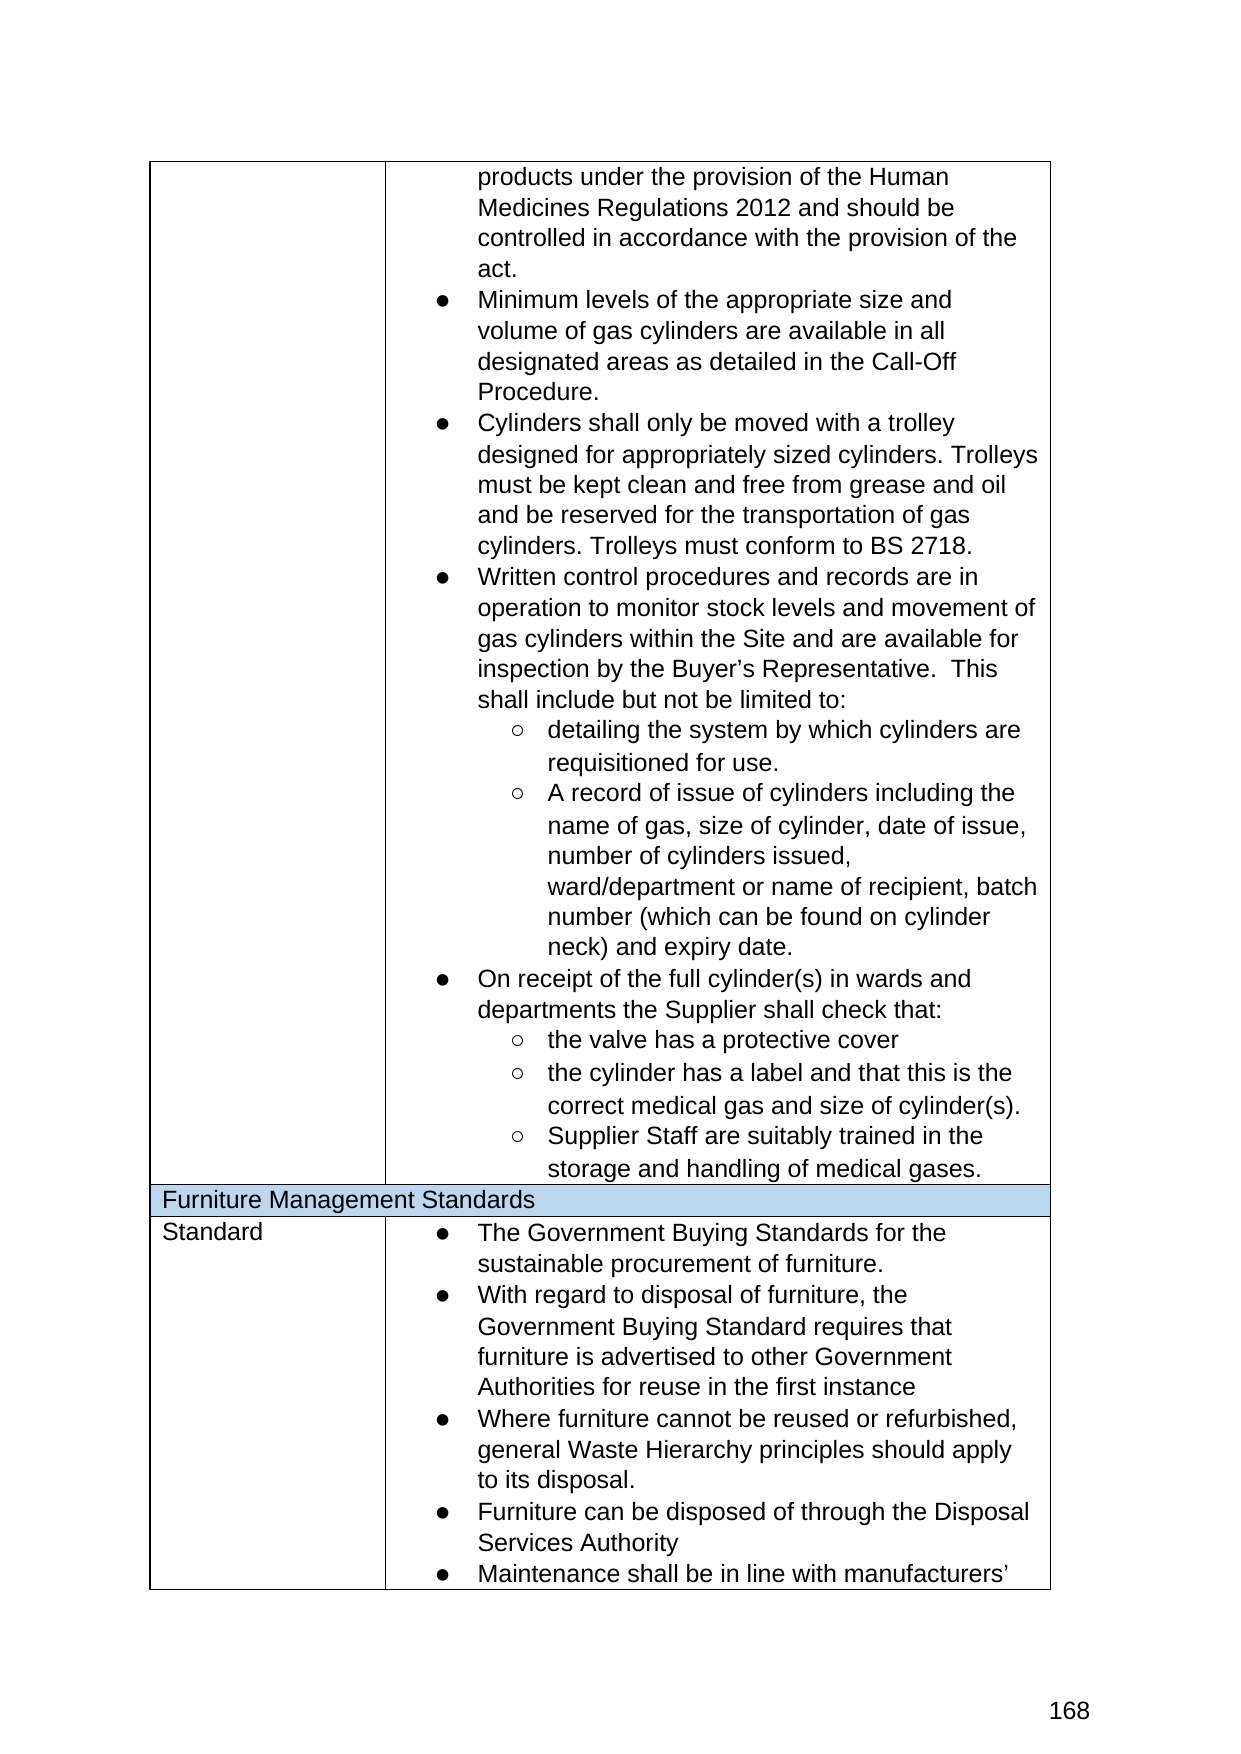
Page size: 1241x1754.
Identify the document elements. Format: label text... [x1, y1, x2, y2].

table_cell Standard [151, 1217, 385, 1589]
table_cell The Government Buying Standards for the sustainable procurement of furniture. With regard to disposal of furniture, the Government Buying Standard requires that furniture is advertised to other Government Authorities for reuse in the first instance Where furniture cannot be reused or refurbished, general Waste Hierarchy principles should apply to its disposal. Furniture can be disposed of through the Disposal Services Authority Maintenance shall be in line with manufacturers’ [386, 1217, 1050, 1589]
table_cell Furniture Management Standards [151, 1185, 1050, 1216]
table_cell [151, 162, 385, 1184]
table_cell products under the provision of the Human Medicines Regulations 2012 and should be controlled in accordance with the provision of the act. Minimum levels of the appropriate size and volume of gas cylinders are available in all designated areas as detailed in the Call-Off Procedure. Cylinders shall only be moved with a trolley designed for appropriately sized cylinders. Trolleys must be kept clean and free from grease and oil and be reserved for the transportation of gas cylinders. Trolleys must conform to BS 2718. Written control procedures and records are in operation to monitor stock levels and movement of gas cylinders within the Site and are available for inspection by the Buyer’s Representative. This shall include but not be limited to: detailing the system by which cylinders are requisitioned for use. A record of issue of cylinders including the name of gas, size of cylinder, date of issue, number of cylinders issued, ward/department or name of recipient, batch number (which can be found on cylinder neck) and expiry date. On receipt of the full cylinder(s) in wards and departments the Supplier shall check that: the valve has a protective cover the cylinder has a label and that this is the correct medical gas and size of cylinder(s). Supplier Staff are suitably trained in the storage and handling of medical gases. [386, 162, 1050, 1184]
